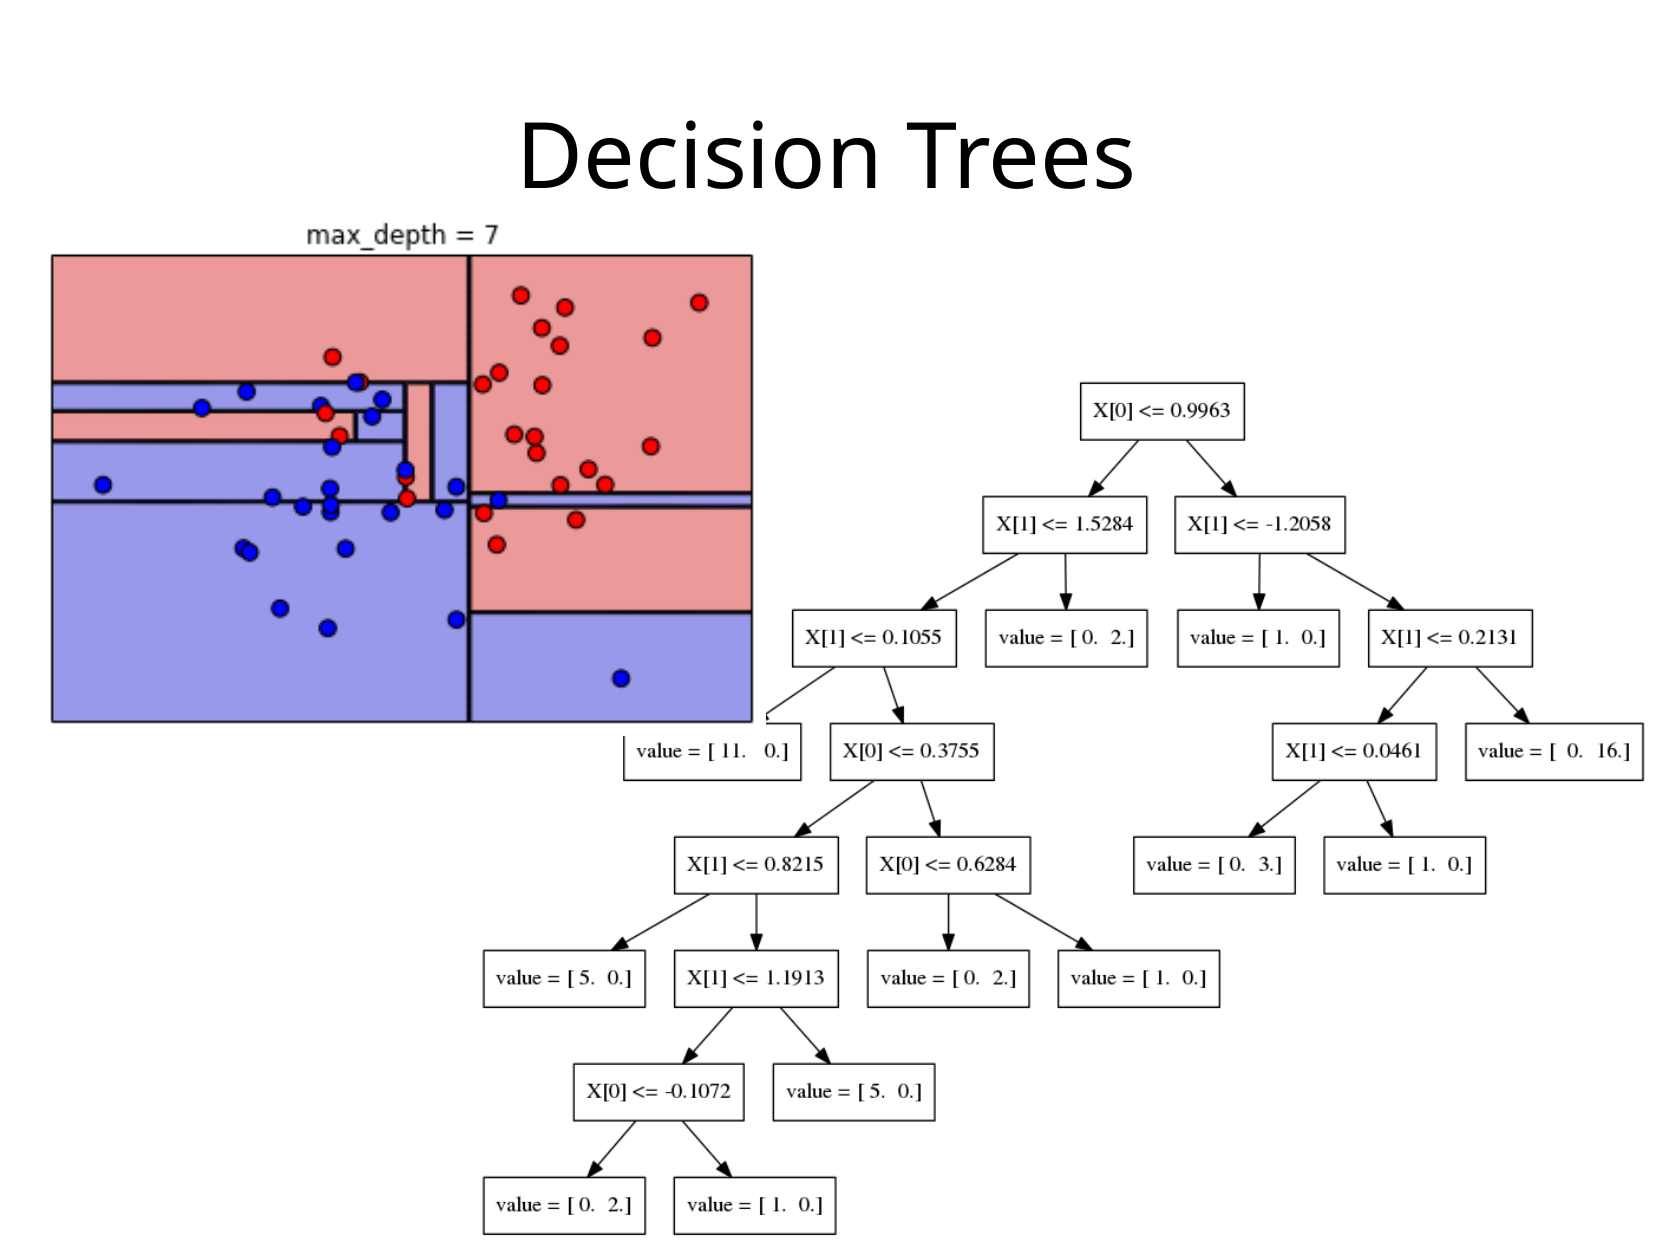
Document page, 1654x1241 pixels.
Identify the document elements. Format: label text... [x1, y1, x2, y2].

title Decision Trees [82, 49, 1571, 257]
picture [37, 209, 1651, 1241]
